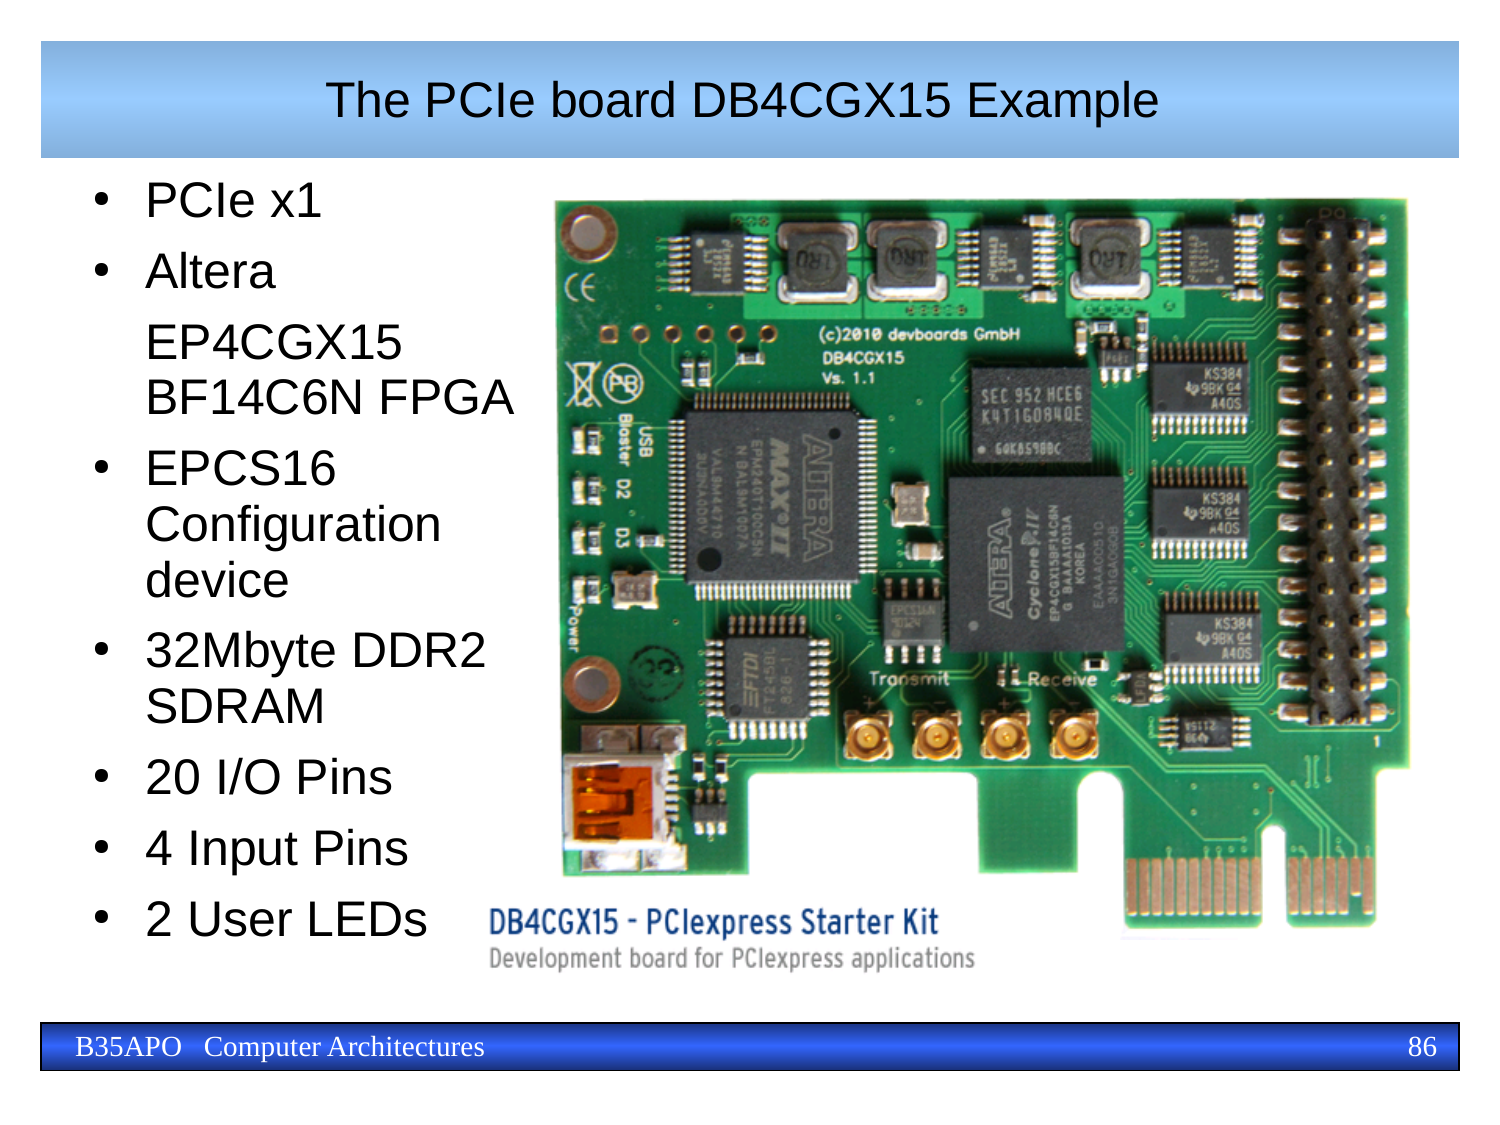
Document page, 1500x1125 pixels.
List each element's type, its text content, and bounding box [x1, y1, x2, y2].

title The PCIe board DB4CGX15 Example [41, 41, 1459, 158]
picture [564, 185, 1432, 976]
list PCIe x1 Altera EP4CGX15 BF14C6N FPGA EPCS16 Configuration device 32Mbyte DDR2 SDRAM 20 I/O Pins 4 Input Pins 2 User LEDs [75, 172, 564, 1021]
